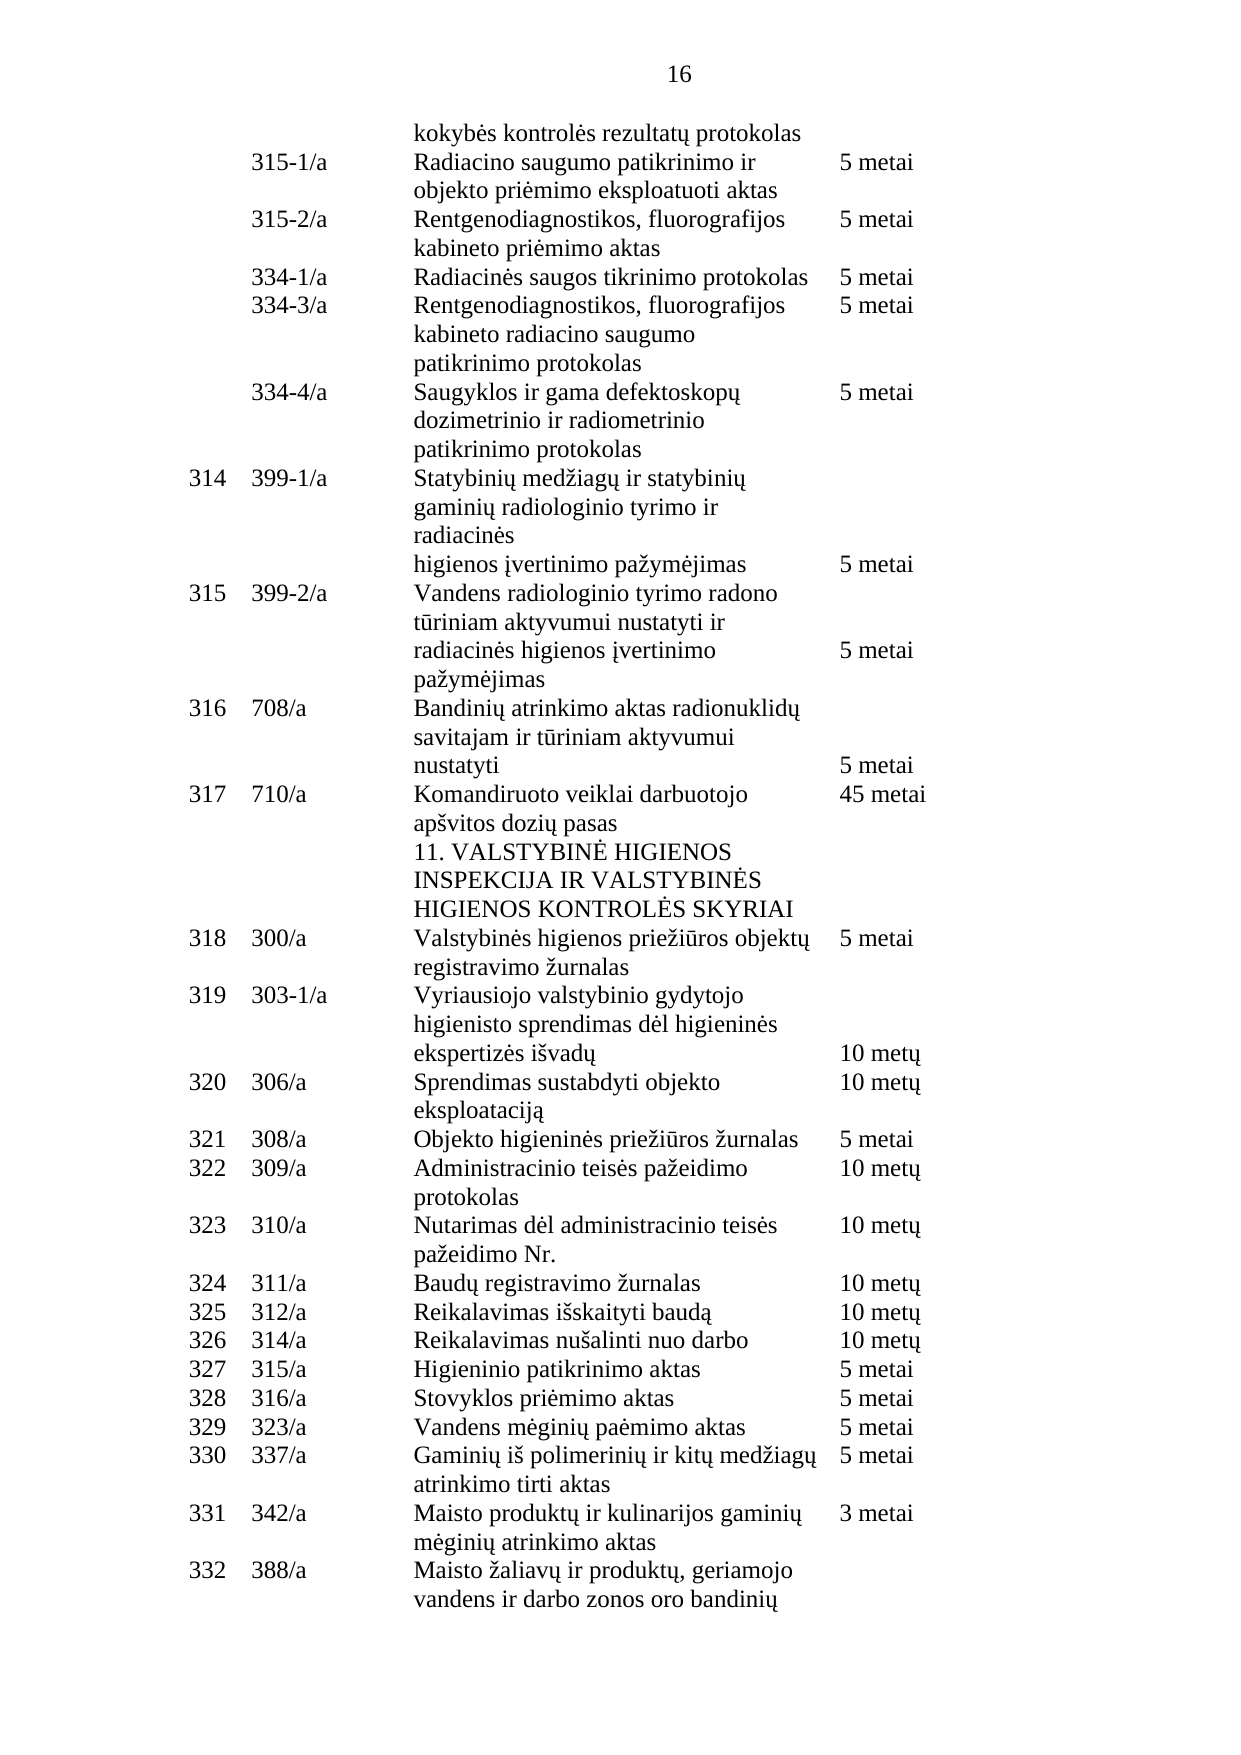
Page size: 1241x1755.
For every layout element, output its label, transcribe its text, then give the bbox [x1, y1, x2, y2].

table_cell 10 metų [828, 1268, 1031, 1297]
table_cell 317 [177, 779, 240, 837]
table_cell [1031, 549, 1176, 578]
table_cell [1031, 1297, 1176, 1326]
table_cell [1031, 923, 1176, 981]
table_cell [177, 636, 240, 693]
table_cell 300/a [240, 923, 402, 981]
table_cell [1176, 1297, 1181, 1326]
table_cell 5 metai 5 metai 5 metai 5 metai 5 metai [828, 118, 1031, 463]
table_cell [1031, 118, 1176, 463]
table_cell [1031, 463, 1176, 549]
table_cell 330 [177, 1441, 240, 1498]
table_cell [1031, 1124, 1176, 1153]
table_cell [1176, 693, 1181, 751]
table_cell [1031, 1326, 1176, 1354]
table_cell 708/a [240, 693, 402, 751]
table_cell Vandens mėginių paėmimo aktas [402, 1412, 828, 1441]
table_cell 10 metų [828, 1326, 1031, 1354]
table_cell Reikalavimas nušalinti nuo darbo [402, 1326, 828, 1354]
table_cell [1176, 549, 1181, 578]
table_cell 399-1/a [240, 463, 402, 549]
table_cell [1176, 1441, 1181, 1498]
table_cell Nutarimas dėl administracinio teisės pažeidimo Nr. [402, 1211, 828, 1268]
table_cell Valstybinės higienos priežiūros objektų registravimo žurnalas [402, 923, 828, 981]
table_cell [1176, 1383, 1181, 1412]
table_cell 332 [177, 1556, 240, 1613]
table_cell 314/a [240, 1326, 402, 1354]
table_cell 306/a [240, 1067, 402, 1124]
table_cell [1031, 578, 1176, 636]
table_cell [1031, 1556, 1176, 1613]
table_cell 388/a [240, 1556, 402, 1613]
table_cell [1031, 1498, 1176, 1556]
table_cell [1176, 1354, 1181, 1383]
table_cell [828, 837, 1031, 923]
table_cell [1031, 1441, 1176, 1498]
table_cell Vyriausiojo valstybinio gydytojo higienisto sprendimas dėl higieninės [402, 981, 828, 1038]
table_cell 5 metai [828, 751, 1031, 779]
table_cell [1031, 1038, 1176, 1067]
table_cell [1031, 1383, 1176, 1412]
table_cell 314 [177, 463, 240, 549]
table_cell 326 [177, 1326, 240, 1354]
table_cell [1031, 693, 1176, 751]
table_cell [1031, 1211, 1176, 1268]
table_cell [1176, 118, 1181, 463]
table_cell [1176, 1326, 1181, 1354]
table_cell [828, 463, 1031, 549]
table_cell 11. ValstybinĖ higienos inspekcijA ir valstybinės higienos kontrolės skyriai [402, 837, 828, 923]
table_cell higienos įvertinimo pažymėjimas [402, 549, 828, 578]
table_cell [177, 837, 240, 923]
table_cell 5 metai [828, 1124, 1031, 1153]
table_cell 5 metai [828, 1354, 1031, 1383]
table_cell Komandiruoto veiklai darbuotojo apšvitos dozių pasas [402, 779, 828, 837]
table_cell [240, 636, 402, 693]
table_cell [1031, 1153, 1176, 1211]
table_cell Sprendimas sustabdyti objekto eksploataciją [402, 1067, 828, 1124]
table_cell 308/a [240, 1124, 402, 1153]
table_cell Objekto higieninės priežiūros žurnalas [402, 1124, 828, 1153]
table_cell 316 [177, 693, 240, 751]
table_cell 310/a [240, 1211, 402, 1268]
table_cell 45 metai [828, 779, 1031, 837]
table_cell [240, 751, 402, 779]
table_cell [1176, 1412, 1181, 1441]
table_cell 315-1/a 315-2/a 334-1/a 334-3/a 334-4/a [240, 118, 402, 463]
table_cell Vandens radiologinio tyrimo radono tūriniam aktyvumui nustatyti ir [402, 578, 828, 636]
table_cell 10 metų [828, 1067, 1031, 1124]
table_cell 5 metai [828, 636, 1031, 693]
table_cell 319 [177, 981, 240, 1038]
table_cell [1176, 981, 1181, 1038]
table_cell [1176, 1124, 1181, 1153]
table_cell 325 [177, 1297, 240, 1326]
table_cell 318 [177, 923, 240, 981]
table_cell 312/a [240, 1297, 402, 1326]
table_cell Gaminių iš polimerinių ir kitų medžiagų atrinkimo tirti aktas [402, 1441, 828, 1498]
table_cell 321 [177, 1124, 240, 1153]
table_cell [1176, 578, 1181, 636]
table_cell 315/a [240, 1354, 402, 1383]
table_cell 399-2/a [240, 578, 402, 636]
table_cell 316/a [240, 1383, 402, 1412]
table_cell Stovyklos priėmimo aktas [402, 1383, 828, 1412]
table_cell 710/a [240, 779, 402, 837]
table_cell 3 metai [828, 1498, 1031, 1556]
table_cell [1176, 1556, 1181, 1613]
table_cell [1031, 779, 1176, 837]
table_cell [240, 837, 402, 923]
table_cell [828, 578, 1031, 636]
table_cell [240, 1038, 402, 1067]
table_cell [1031, 1412, 1176, 1441]
table_cell 5 metai [828, 549, 1031, 578]
table_cell 322 [177, 1153, 240, 1211]
table_cell Bandinių atrinkimo aktas radionuklidų savitajam ir tūriniam aktyvumui [402, 693, 828, 751]
table_cell [177, 118, 240, 463]
table_cell nustatyti [402, 751, 828, 779]
table_cell [177, 751, 240, 779]
table_cell 10 metų [828, 1038, 1031, 1067]
table_cell 5 metai [828, 1412, 1031, 1441]
table_cell [828, 1556, 1031, 1613]
table_cell [1176, 837, 1181, 923]
table_cell [177, 1038, 240, 1067]
table_cell [1176, 1268, 1181, 1297]
table_cell Administracinio teisės pažeidimo protokolas [402, 1153, 828, 1211]
table_cell [1176, 1038, 1181, 1067]
table_cell [240, 549, 402, 578]
table_cell [1176, 636, 1181, 693]
table_cell [1031, 1268, 1176, 1297]
table_cell [177, 549, 240, 578]
table_cell [828, 981, 1031, 1038]
table_cell Higieninio patikrinimo aktas [402, 1354, 828, 1383]
table_cell [828, 693, 1031, 751]
table_cell 10 metų [828, 1153, 1031, 1211]
table_cell 324 [177, 1268, 240, 1297]
table_cell [1176, 923, 1181, 981]
table_cell 328 [177, 1383, 240, 1412]
table_cell [1031, 1067, 1176, 1124]
table_cell 323 [177, 1211, 240, 1268]
table_cell 5 metai [828, 923, 1031, 981]
table_cell [1176, 1498, 1181, 1556]
table_cell 331 [177, 1498, 240, 1556]
table_cell 320 [177, 1067, 240, 1124]
table_cell Statybinių medžiagų ir statybinių gaminių radiologinio tyrimo ir radiacinės [402, 463, 828, 549]
table_cell 329 [177, 1412, 240, 1441]
table_cell [1176, 463, 1181, 549]
table_cell Baudų registravimo žurnalas [402, 1268, 828, 1297]
table_cell 309/a [240, 1153, 402, 1211]
table_cell [1031, 636, 1176, 693]
table_cell 337/a [240, 1441, 402, 1498]
table_cell 5 metai [828, 1441, 1031, 1498]
table_cell 315 [177, 578, 240, 636]
table_cell 342/a [240, 1498, 402, 1556]
table_cell [1176, 1067, 1181, 1124]
table_cell [1031, 751, 1176, 779]
table_cell 303-1/a [240, 981, 402, 1038]
table_cell Reikalavimas išskaityti baudą [402, 1297, 828, 1326]
table_cell [1176, 1153, 1181, 1211]
table_cell 5 metai [828, 1383, 1031, 1412]
table_cell [1176, 1211, 1181, 1268]
table_cell [1031, 981, 1176, 1038]
table_cell Maisto produktų ir kulinarijos gaminių mėginių atrinkimo aktas [402, 1498, 828, 1556]
table_cell kokybės kontrolės rezultatų protokolas Radiacino saugumo patikrinimo ir objekto priėmimo eksploatuoti aktas Rentgenodiagnostikos, fluorografijos kabineto priėmimo aktas Radiacinės saugos tikrinimo protokolas Rentgenodiagnostikos, fluorografijos kabineto radiacino saugumo patikrinimo protokolas Saugyklos ir gama defektoskopų dozimetrinio ir radiometrinio patikrinimo protokolas [402, 118, 828, 463]
table_cell 327 [177, 1354, 240, 1383]
table_cell [1031, 837, 1176, 923]
table_cell [1176, 779, 1181, 837]
table_cell Maisto žaliavų ir produktų, geriamojo vandens ir darbo zonos oro bandinių [402, 1556, 828, 1613]
table_cell [1031, 1354, 1176, 1383]
table_cell ekspertizės išvadų [402, 1038, 828, 1067]
table_cell 311/a [240, 1268, 402, 1297]
table_cell 10 metų [828, 1211, 1031, 1268]
table_cell 323/a [240, 1412, 402, 1441]
table_cell [1176, 751, 1181, 779]
table_cell radiacinės higienos įvertinimo pažymėjimas [402, 636, 828, 693]
table_cell 10 metų [828, 1297, 1031, 1326]
